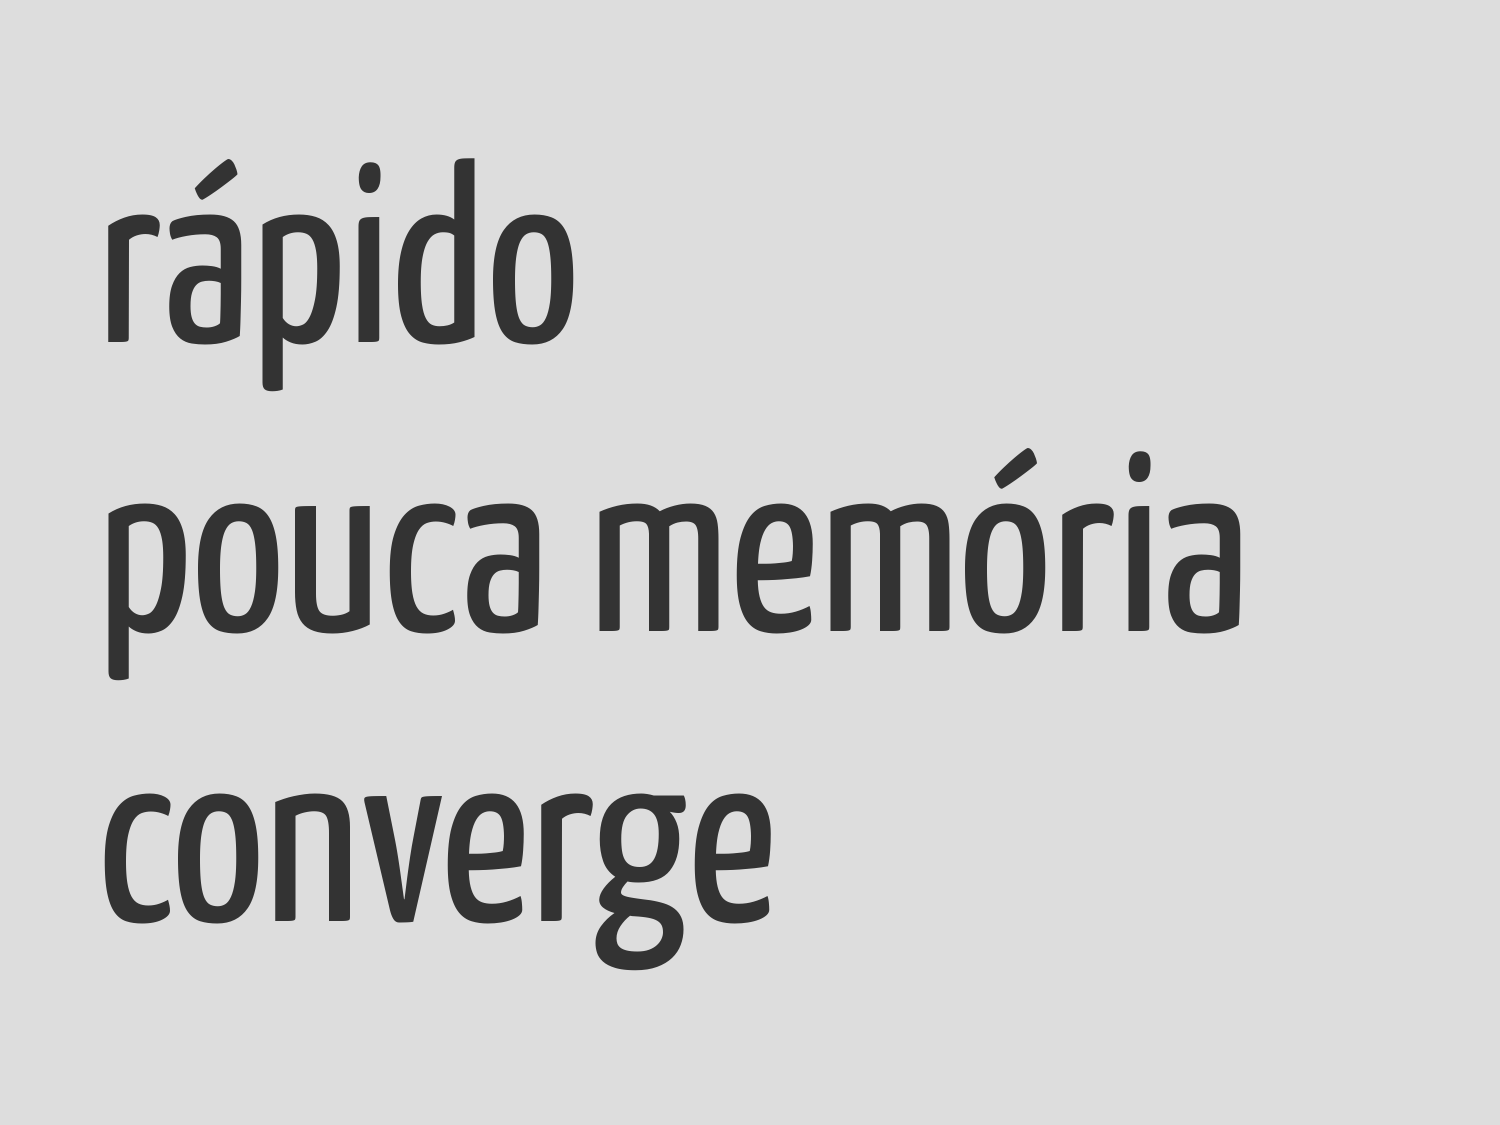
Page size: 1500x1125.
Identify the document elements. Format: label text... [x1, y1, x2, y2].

text_box rápido pouca memória converge [82, 95, 1418, 1030]
title [75, 56, 1425, 1069]
